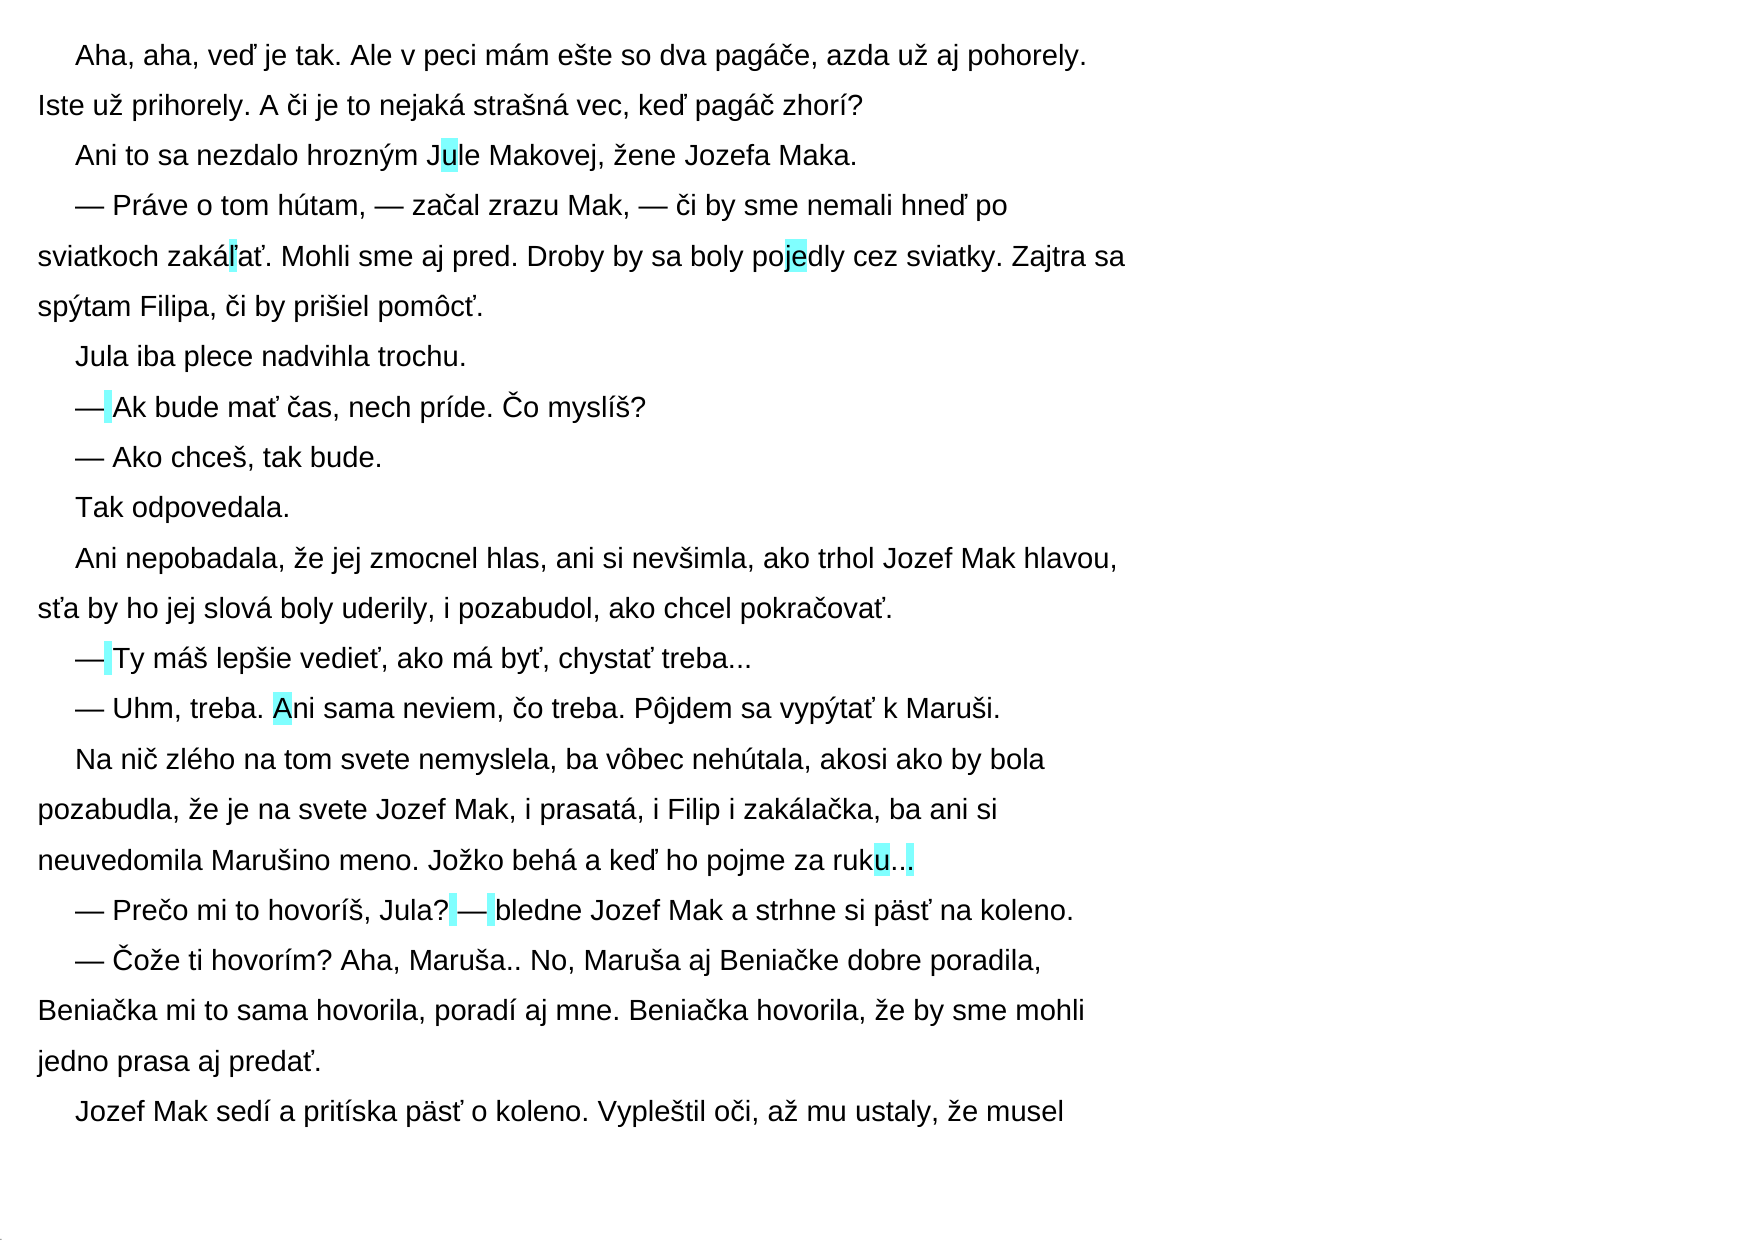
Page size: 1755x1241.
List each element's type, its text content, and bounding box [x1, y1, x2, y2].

text Na nič zlého na tom svete nemyslela, ba vôbec nehútala, akosi ako by bola pozabudla, že je na svete Jozef Mak, i prasatá, i Filip i zakálačka, ba ani si neuvedomila Marušino meno. Jožko behá a keď ho pojme za ruku... [37, 742, 1130, 876]
text — Práve o tom hútam, — začal zrazu Mak, — či by sme nemali hneď po sviatkoch zakáľať. Mohli sme aj pred. Droby by sa boly pojedly cez sviatky. Zajtra sa spýtam Filipa, či by prišiel pomôcť. [37, 188, 1130, 323]
text Jula iba plece nadvihla trochu. [37, 339, 1130, 373]
text — Čože ti hovorím? Aha, Maruša.. No, Maruša aj Beniačke dobre poradila, Beniačka mi to sama hovorila, poradí aj mne. Beniačka hovorila, že by sme mohli jedno prasa aj predať. [37, 943, 1130, 1077]
text — Prečo mi to hovoríš, Jula? — bledne Jozef Mak a strhne si päsť na koleno. [37, 893, 1130, 926]
text — Ty máš lepšie vedieť, ako má byť, chystať treba... [37, 641, 1130, 675]
text — Ako chceš, tak bude. [37, 440, 1130, 473]
text — Uhm, treba. Ani sama neviem, čo treba. Pôjdem sa vypýtať k Maruši. [37, 692, 1130, 725]
text Aha, aha, veď je tak. Ale v peci mám ešte so dva pagáče, azda už aj pohorely. Iste už prihorely. A či je to nejaká strašná vec, keď pagáč zhorí? [37, 37, 1130, 121]
text Ani to sa nezdalo hrozným Jule Makovej, žene Jozefa Maka. [37, 138, 1130, 172]
text Jozef Mak sedí a pritíska päsť o koleno. Vypleštil oči, až mu ustaly, že musel [37, 1094, 1130, 1128]
text — Ak bude mať čas, nech príde. Čo myslíš? [37, 390, 1130, 423]
text Tak odpovedala. [37, 490, 1130, 524]
text Ani nepobadala, že jej zmocnel hlas, ani si nevšimla, ako trhol Jozef Mak hlavou, sťa by ho jej slová boly uderily, i pozabudol, ako chcel pokračovať. [37, 541, 1130, 624]
